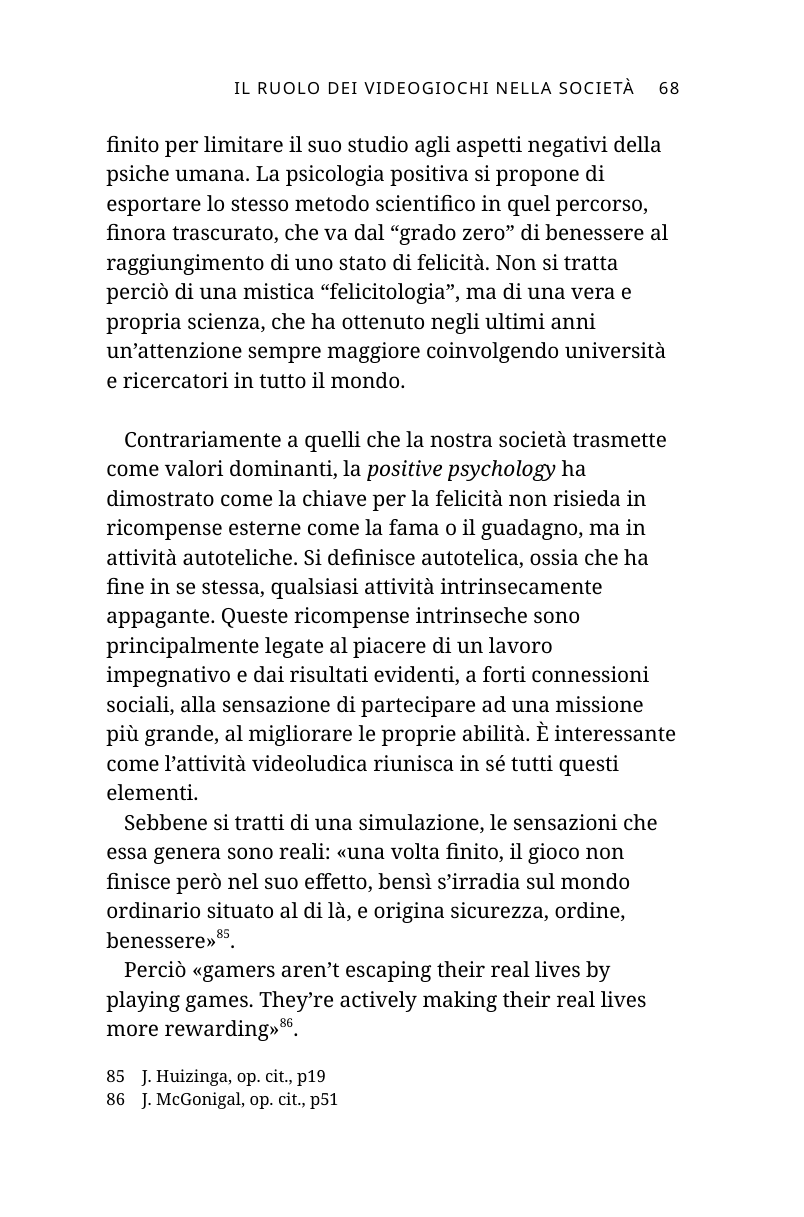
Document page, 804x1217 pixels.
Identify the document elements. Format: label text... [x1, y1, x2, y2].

text J. Huizinga, op. cit., p19 [106, 1065, 679, 1088]
text finito per limitare il suo studio agli aspetti negativi della psiche umana. La psicologia positiva si propone di esportare lo stesso metodo scientifico in quel percorso, finora trascurato, che va dal “grado zero” di benessere al raggiungimento di uno stato di felicità. Non si tratta perciò di una mistica “felicitologia”, ma di una vera e propria scienza, che ha ottenuto negli ultimi anni un’attenzione sempre maggiore coinvolgendo università e ricercatori in tutto il mondo. [106, 129, 679, 394]
text Contrariamente a quelli che la nostra società trasmette come valori dominanti, la positive psychology ha dimostrato come la chiave per la felicità non risieda in ricompense esterne come la fama o il guadagno, ma in attività autoteliche. Si definisce autotelica, ossia che ha fine in se stessa, qualsiasi attività intrinsecamente appagante. Queste ricompense intrinseche sono principalmente legate al piacere di un lavoro impegnativo e dai risultati evidenti, a forti connessioni sociali, alla sensazione di partecipare ad una missione più grande, al migliorare le proprie abilità. È interessante come l’attività videoludica riunisca in sé tutti questi elementi. [106, 424, 679, 807]
text Sebbene si tratti di una simulazione, le sensazioni che essa genera sono reali: «una volta finito, il gioco non finisce però nel suo effetto, bensì s’irradia sul mondo ordinario situato al di là, e origina sicurezza, ordine, benessere». [106, 807, 679, 954]
text J. McGonigal, op. cit., p51 [106, 1088, 679, 1110]
text Perciò «gamers aren’t escaping their real lives by playing games. They’re actively making their real lives more rewarding». [106, 954, 679, 1043]
